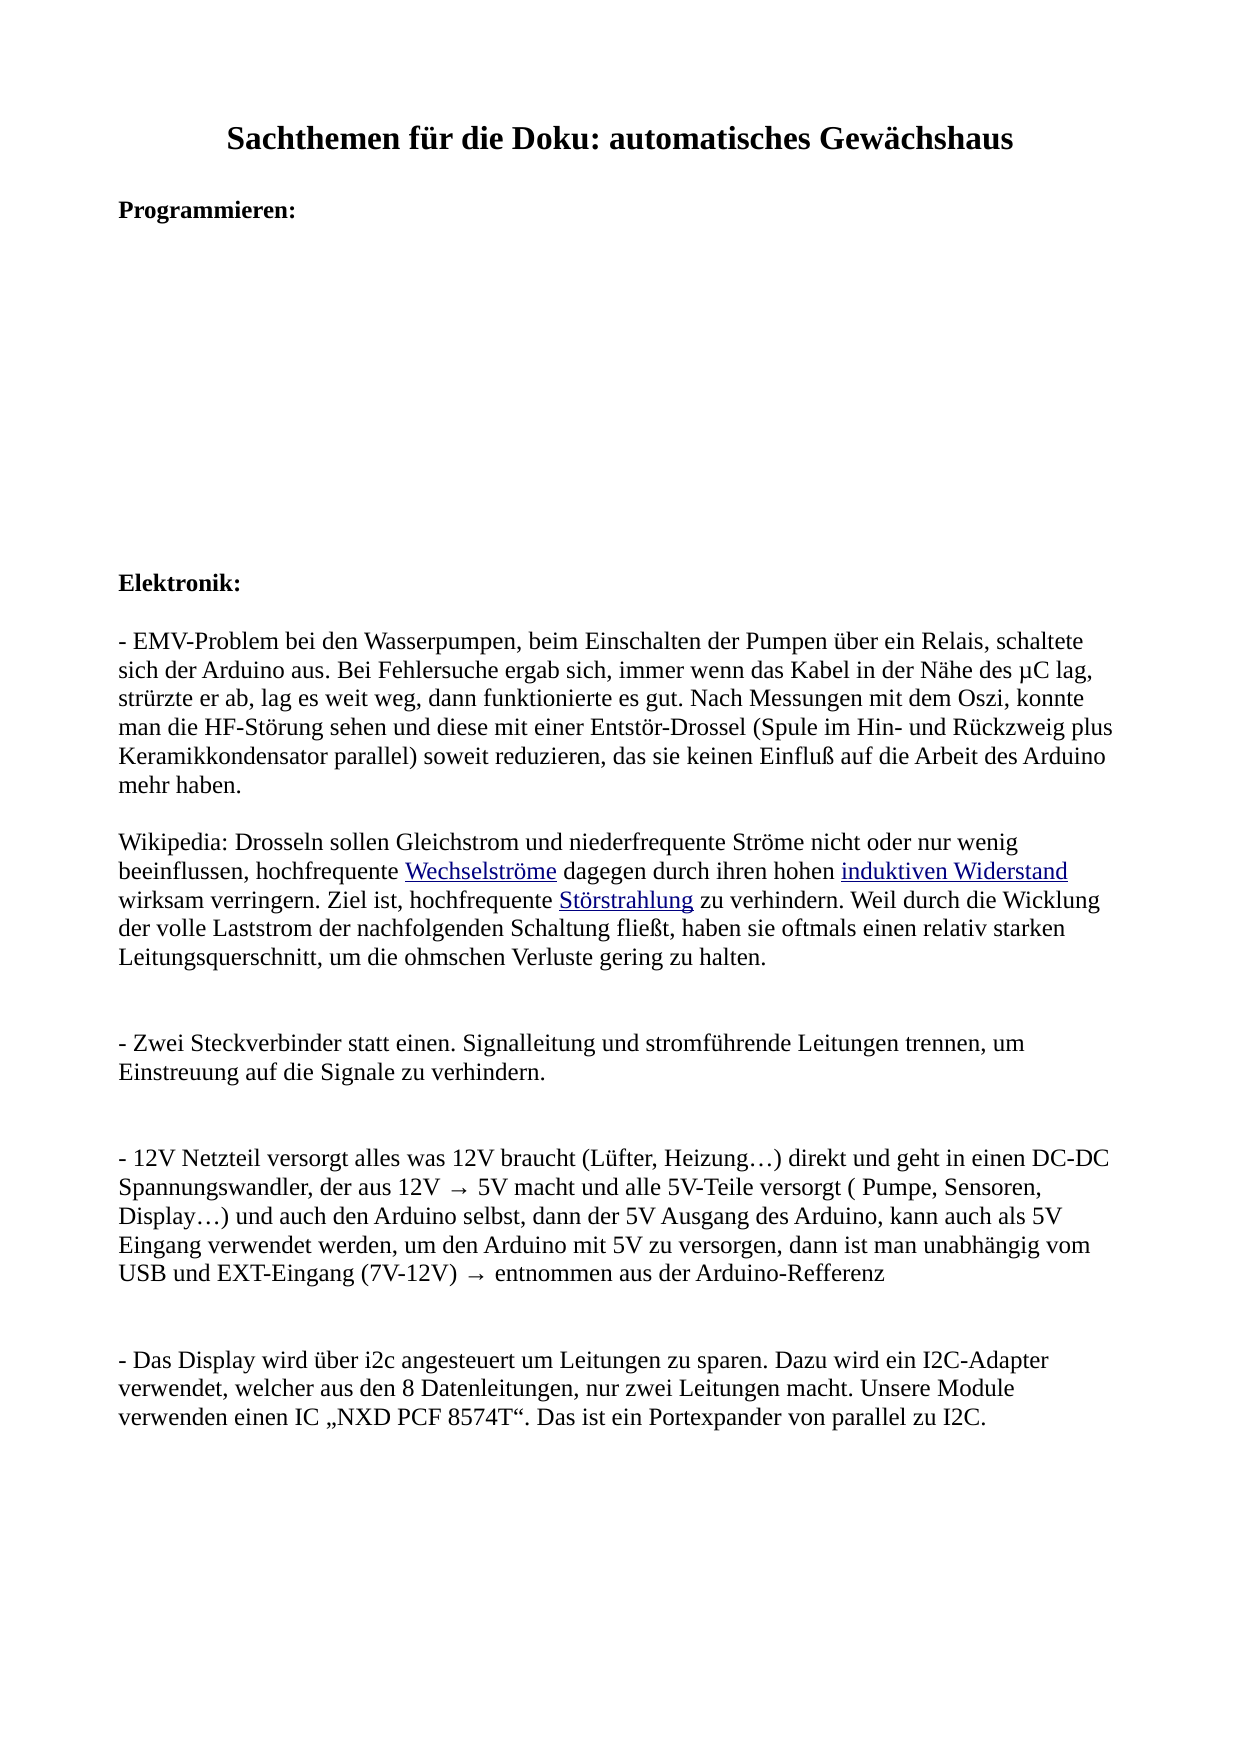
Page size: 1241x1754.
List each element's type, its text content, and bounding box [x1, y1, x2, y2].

text - 12V Netzteil versorgt alles was 12V braucht (Lüfter, Heizung…) direkt und geht in einen DC-DC Spannungswandler, der aus 12V → 5V macht und alle 5V-Teile versorgt ( Pumpe, Sensoren, Display…) und auch den Arduino selbst, dann der 5V Ausgang des Arduino, kann auch als 5V Eingang verwendet werden, um den Arduino mit 5V zu versorgen, dann ist man unabhängig vom USB und EXT-Eingang (7V-12V) → entnommen aus der Arduino-Refferenz [118, 1143, 1122, 1287]
text Sachthemen für die Doku: automatisches Gewächshaus [118, 118, 1122, 156]
text Elektronik: [118, 568, 1122, 597]
text - Zwei Steckverbinder statt einen. Signalleitung und stromführende Leitungen trennen, um Einstreuung auf die Signale zu verhindern. [118, 1028, 1122, 1086]
text Programmieren: [118, 195, 1122, 223]
text - EMV-Problem bei den Wasserpumpen, beim Einschalten der Pumpen über ein Relais, schaltete sich der Arduino aus. Bei Fehlersuche ergab sich, immer wenn das Kabel in der Nähe des µC lag, strürzte er ab, lag es weit weg, dann funktionierte es gut. Nach Messungen mit dem Oszi, konnte man die HF-Störung sehen und diese mit einer Entstör-Drossel (Spule im Hin- und Rückzweig plus Keramikkondensator parallel) soweit reduzieren, das sie keinen Einfluß auf die Arbeit des Arduino mehr haben. [118, 626, 1122, 798]
text Wikipedia: Drosseln sollen Gleichstrom und niederfrequente Ströme nicht oder nur wenig beeinflussen, hochfrequente Wechselströme dagegen durch ihren hohen induktiven Widerstand wirksam verringern. Ziel ist, hochfrequente Störstrahlung zu verhindern. Weil durch die Wicklung der volle Laststrom der nachfolgenden Schaltung fließt, haben sie oftmals einen relativ starken Leitungsquerschnitt, um die ohmschen Verluste gering zu halten. [118, 827, 1122, 971]
text - Das Display wird über i2c angesteuert um Leitungen zu sparen. Dazu wird ein I2C-Adapter verwendet, welcher aus den 8 Datenleitungen, nur zwei Leitungen macht. Unsere Module verwenden einen IC „NXD PCF 8574T“. Das ist ein Portexpander von parallel zu I2C. [118, 1345, 1122, 1431]
